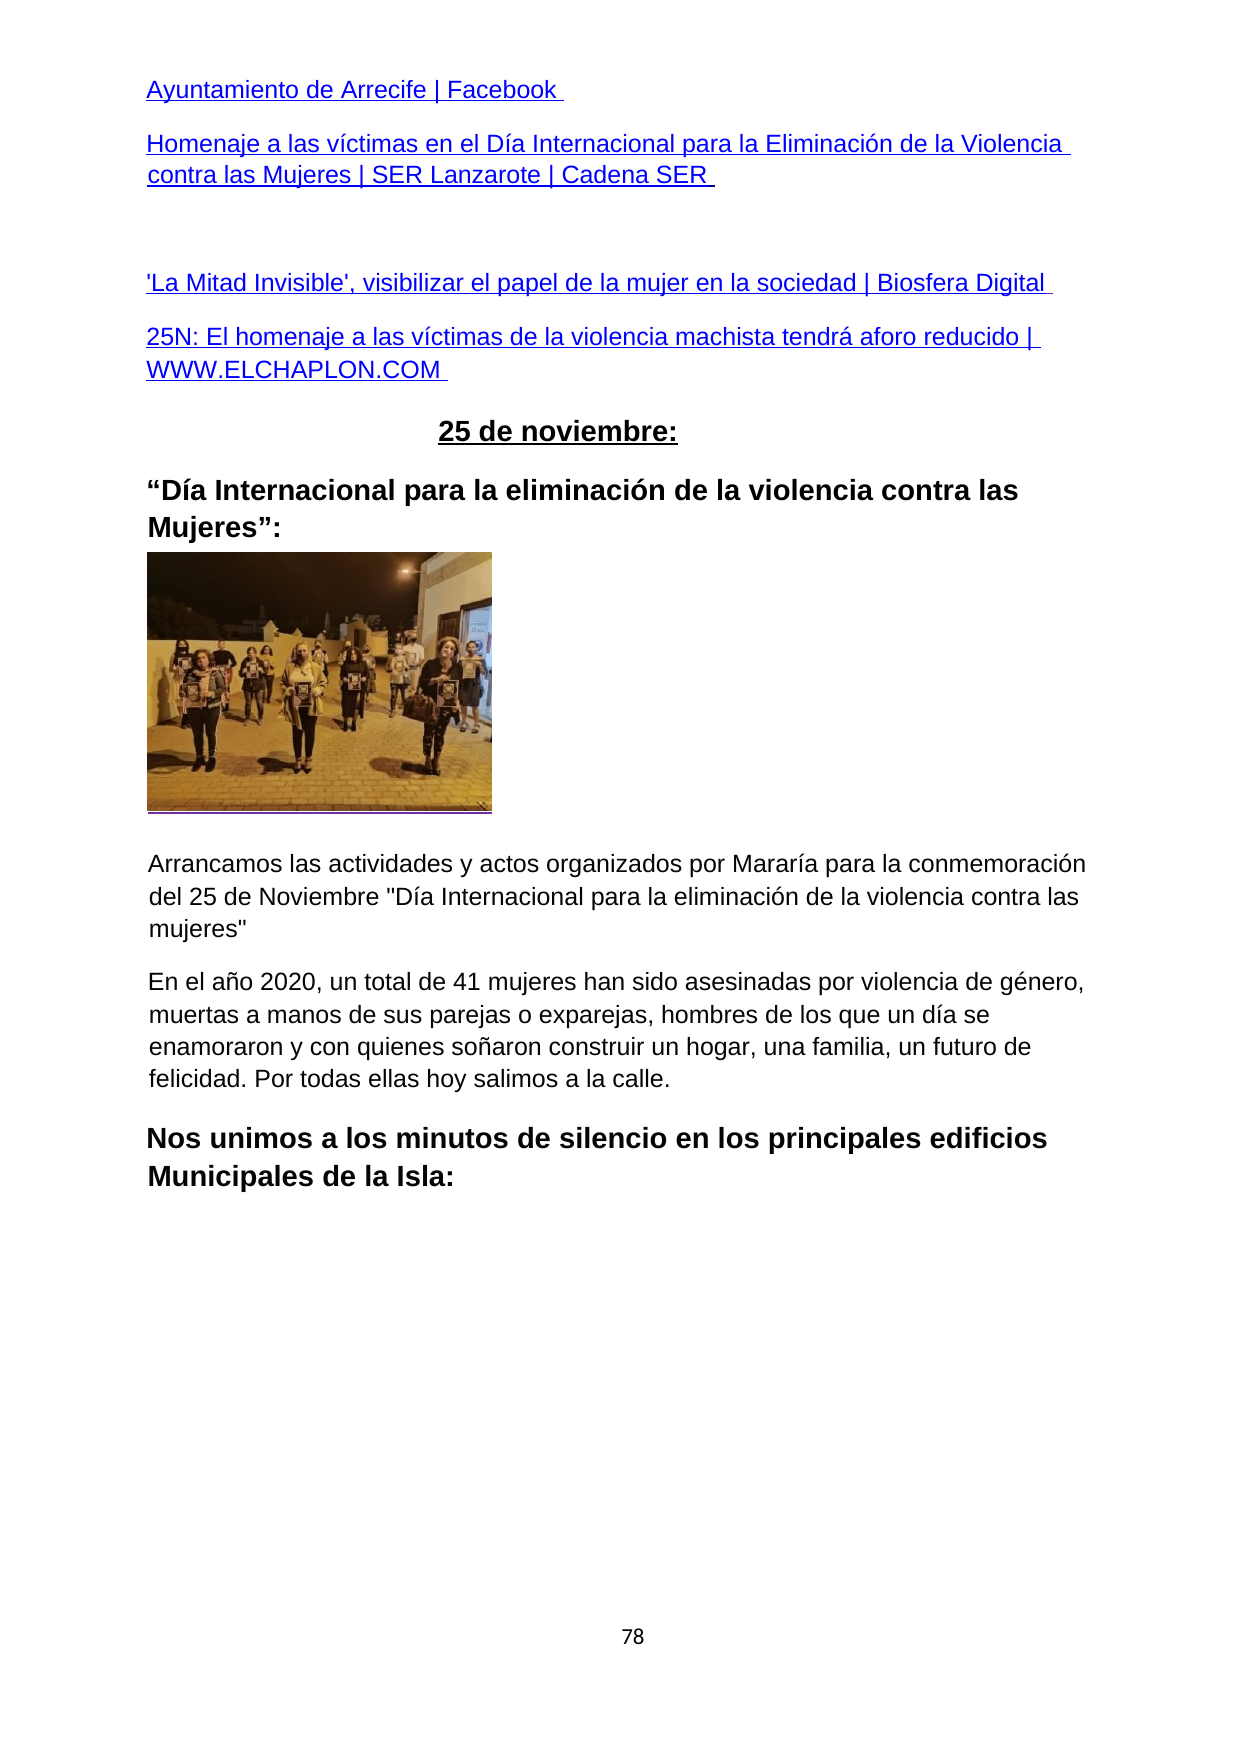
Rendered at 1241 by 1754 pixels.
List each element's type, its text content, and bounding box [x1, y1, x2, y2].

text WWW.ELCHAPLON.COM [146, 355, 1132, 384]
text Homenaje a las víctimas en el Día Internacional para la Eliminación de la Violencia contra las Mujeres | SER Lanzarote | Cadena SER [146, 129, 1132, 189]
text 'La Mitad Invisible', visibilizar el papel de la mujer en la sociedad | Biosfera Digital [146, 268, 1132, 297]
text En el año 2020, un total de 41 mujeres han sido asesinadas por violencia de género, muertas a manos de sus parejas o exparejas, hombres de los que un día se enamoraron y con quienes soñaron construir un hogar, una familia, un futuro de felicidad. Por todas ellas hoy salimos a la calle. [148, 967, 1122, 1093]
text 25N: El homenaje a las víctimas de la violencia machista tendrá aforo reducido | [146, 322, 1132, 351]
text 25 de noviembre: [146, 414, 1172, 447]
text Arrancamos las actividades y actos organizados por Mararía para la conmemoración del 25 de Noviembre "Día Internacional para la eliminación de la violencia contra las mujeres" [148, 849, 1122, 942]
text Ayuntamiento de Arrecife | Facebook [146, 75, 1132, 104]
text “Día Internacional para la eliminación de la violencia contra las Mujeres”: [146, 473, 1123, 544]
text Nos unimos a los minutos de silencio en los principales edificios Municipales de la Isla: [146, 1121, 1123, 1192]
